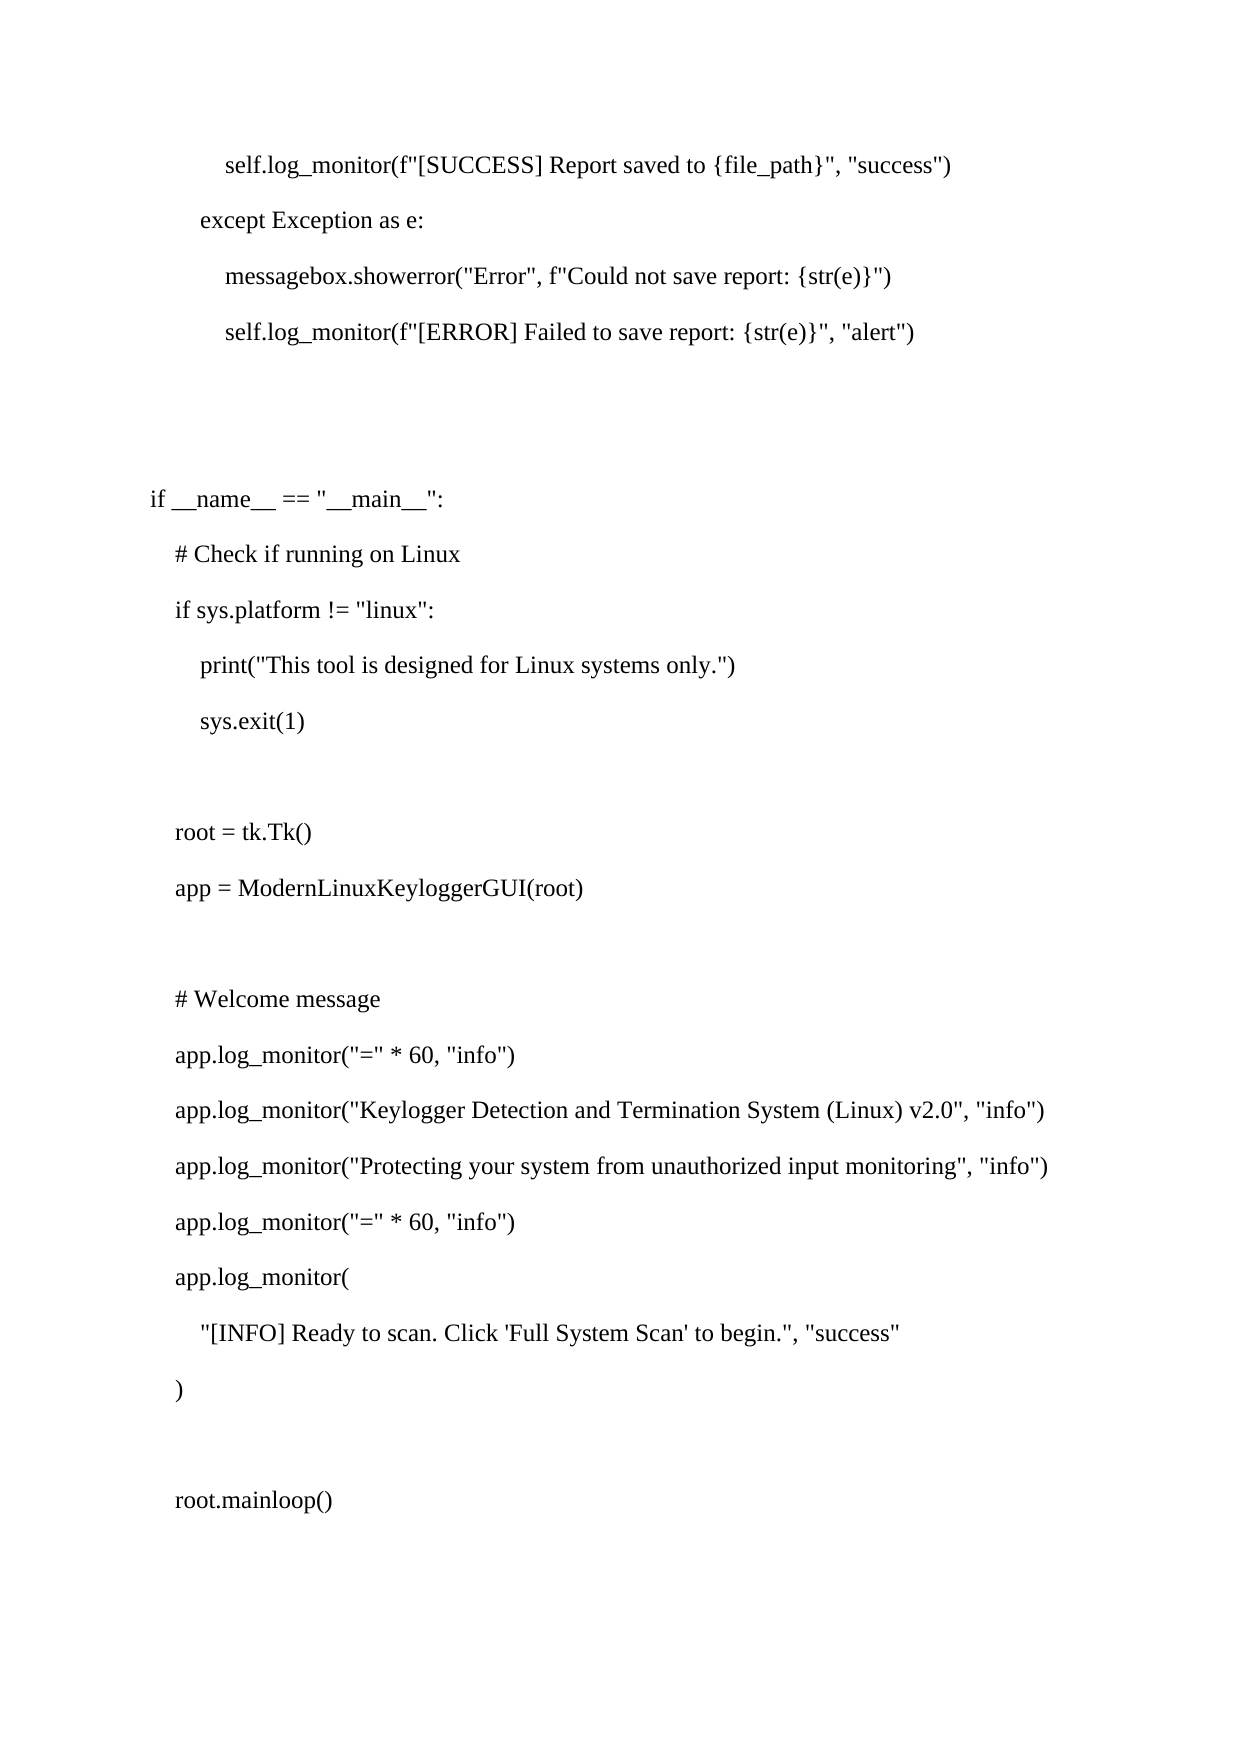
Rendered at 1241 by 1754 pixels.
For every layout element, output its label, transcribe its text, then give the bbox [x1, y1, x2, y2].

text messagebox.showerror("Error", f"Could not save report: {str(e)}") [150, 261, 1091, 290]
text app.log_monitor("=" * 60, "info") [150, 1040, 1091, 1069]
text # Welcome message [150, 984, 1091, 1013]
text sys.exit(1) [150, 706, 1091, 735]
text self.log_monitor(f"[ERROR] Failed to save report: {str(e)}", "alert") [150, 317, 1091, 346]
text root = tk.Tk() [150, 817, 1091, 846]
text ) [150, 1374, 1091, 1402]
text if sys.platform != "linux": [150, 595, 1091, 624]
text # Check if running on Linux [150, 539, 1091, 568]
text print("This tool is designed for Linux systems only.") [150, 651, 1091, 679]
text app = ModernLinuxKeyloggerGUI(root) [150, 873, 1091, 902]
text app.log_monitor( [150, 1262, 1091, 1291]
text self.log_monitor(f"[SUCCESS] Report saved to {file_path}", "success") [150, 150, 1091, 179]
text app.log_monitor("Protecting your system from unauthorized input monitoring", "info") [150, 1151, 1091, 1180]
text if __name__ == "__main__": [150, 484, 1091, 512]
text "[INFO] Ready to scan. Click 'Full System Scan' to begin.", "success" [150, 1318, 1091, 1347]
text app.log_monitor("=" * 60, "info") [150, 1207, 1091, 1236]
text root.mainloop() [150, 1485, 1091, 1514]
text except Exception as e: [150, 206, 1091, 234]
text app.log_monitor("Keylogger Detection and Termination System (Linux) v2.0", "info") [150, 1096, 1091, 1124]
